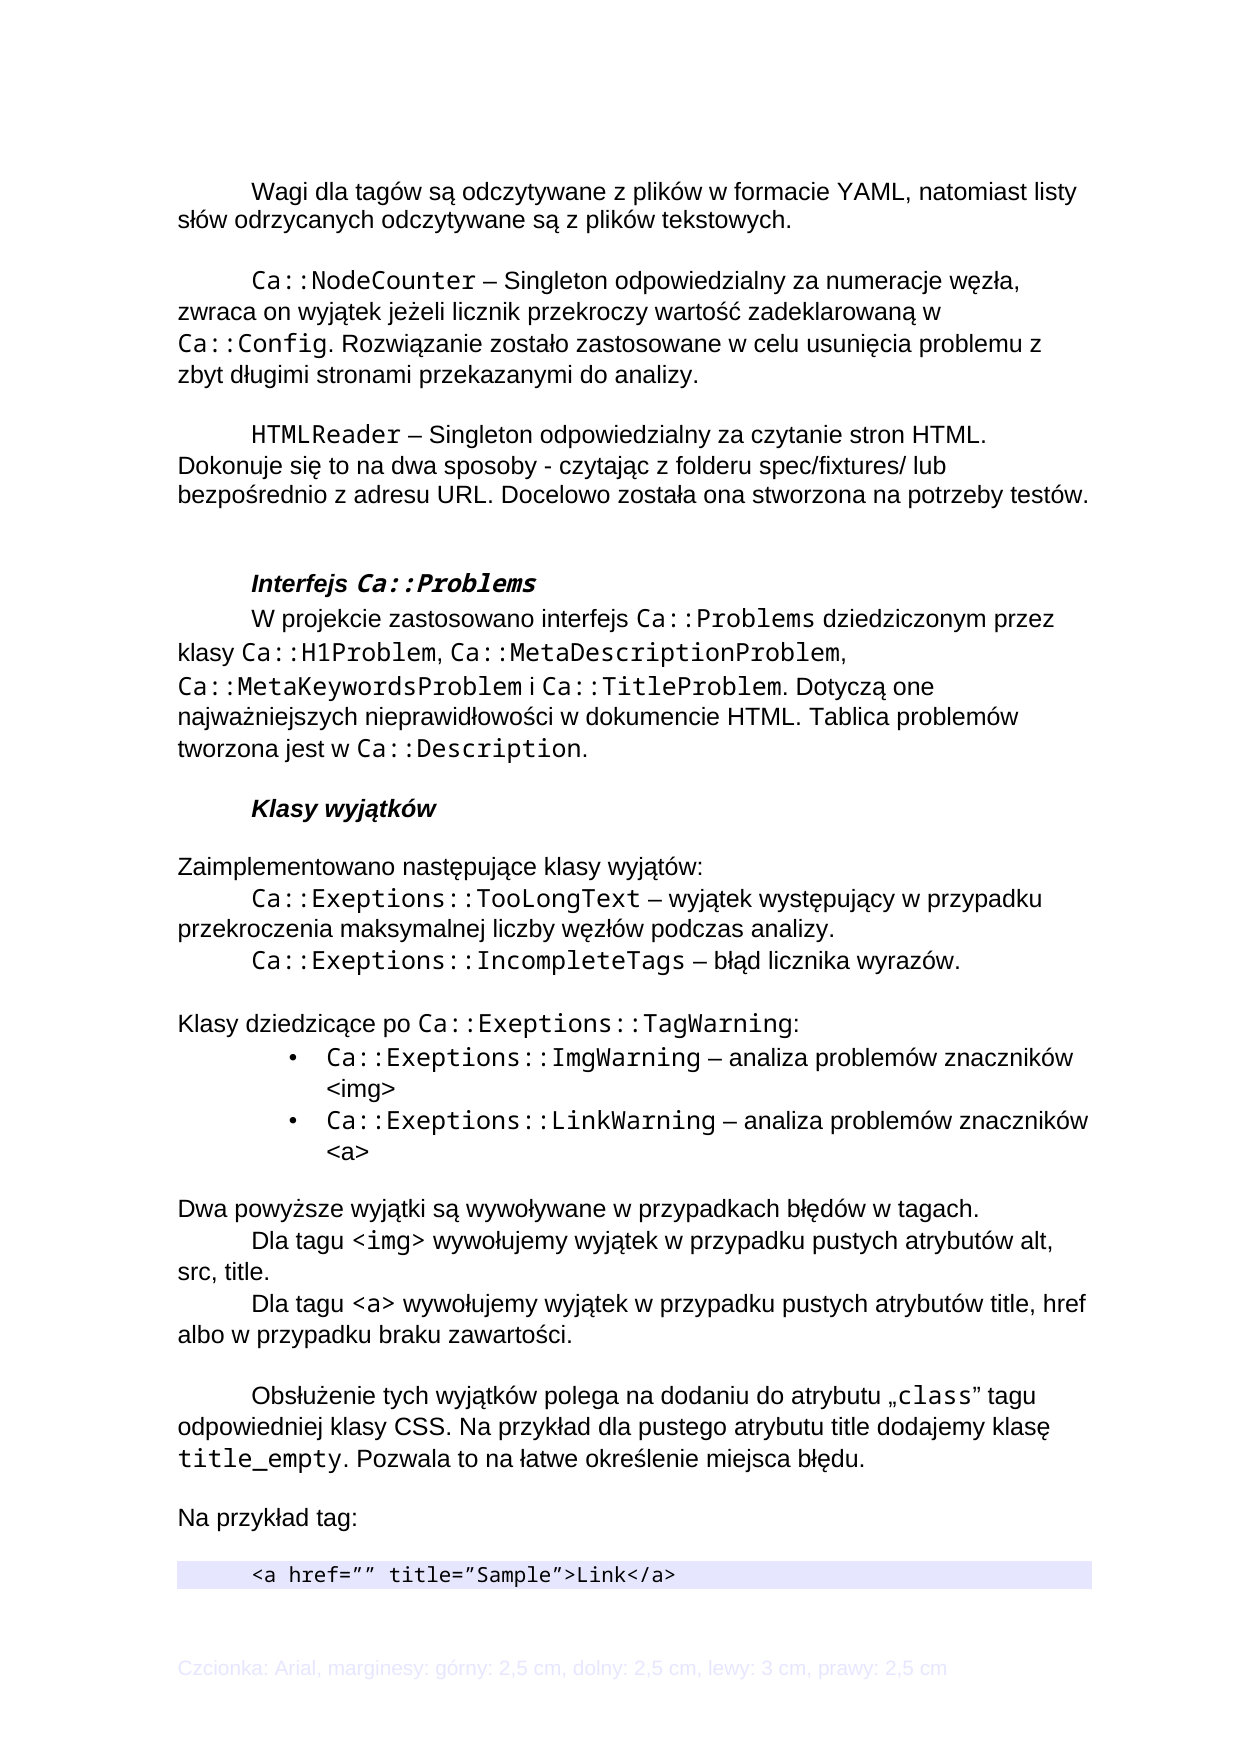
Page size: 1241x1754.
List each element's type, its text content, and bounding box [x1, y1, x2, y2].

text Dla tagu <a> wywołujemy wyjątek w przypadku pustych atrybutów title, href albo w przypadku braku zawartości. [177, 1286, 1092, 1349]
text Ca::Exeptions::IncompleteTags – błąd licznika wyrazów. [177, 943, 1092, 977]
text Na przykład tag: [177, 1503, 1092, 1532]
text Klasy dziedzicące po Ca::Exeptions::TagWarning: [177, 1006, 1092, 1040]
list Ca::Exeptions::LinkWarning – analiza problemów znaczników <a> [288, 1103, 1092, 1166]
text Dla tagu <img> wywołujemy wyjątek w przypadku pustych atrybutów alt, src, title. [177, 1223, 1092, 1286]
text Dwa powyższe wyjątki są wywoływane w przypadkach błędów w tagach. [177, 1194, 1092, 1223]
text Wagi dla tagów są odczytywane z plików w formacie YAML, natomiast listy słów odrzycanych odczytywane są z plików tekstowych. [177, 176, 1092, 234]
list Ca::Exeptions::ImgWarning – analiza problemów znaczników <img> [288, 1040, 1092, 1103]
text Interfejs Ca::Problems [177, 566, 1092, 600]
text W projekcie zastosowano interfejs Ca::Problems dziedziczonym przez klasy Ca::H1Problem, Ca::MetaDescriptionProblem, Ca::MetaKeywordsProblem i Ca::TitleProblem. Dotyczą one najważniejszych nieprawidłowości w dokumencie HTML. Tablica problemów tworzona jest w Ca::Description. [177, 600, 1092, 765]
text Klasy wyjątków [177, 794, 1092, 823]
text Zaimplementowano następujące klasy wyjątów: [177, 851, 1092, 880]
text Ca::NodeCounter – Singleton odpowiedzialny za numeracje węzła, zwraca on wyjątek jeżeli licznik przekroczy wartość zadeklarowaną w Ca::Config. Rozwiązanie zostało zastosowane w celu usunięcia problemu z zbyt długimi stronami przekazanymi do analizy. [177, 263, 1092, 388]
text Obsłużenie tych wyjątków polega na dodaniu do atrybutu „class” tagu odpowiedniej klasy CSS. Na przykład dla pustego atrybutu title dodajemy klasę title_empty. Pozwala to na łatwe określenie miejsca błędu. [177, 1377, 1092, 1474]
text HTMLReader – Singleton odpowiedzialny za czytanie stron HTML. Dokonuje się to na dwa sposoby - czytając z folderu spec/fixtures/ lub bezpośrednio z adresu URL. Docelowo została ona stworzona na potrzeby testów. [177, 417, 1092, 509]
text <a href=”” title=”Sample”>Link</a> [177, 1561, 1092, 1589]
text Ca::Exeptions::TooLongText – wyjątek występujący w przypadku przekroczenia maksymalnej liczby węzłów podczas analizy. [177, 880, 1092, 943]
